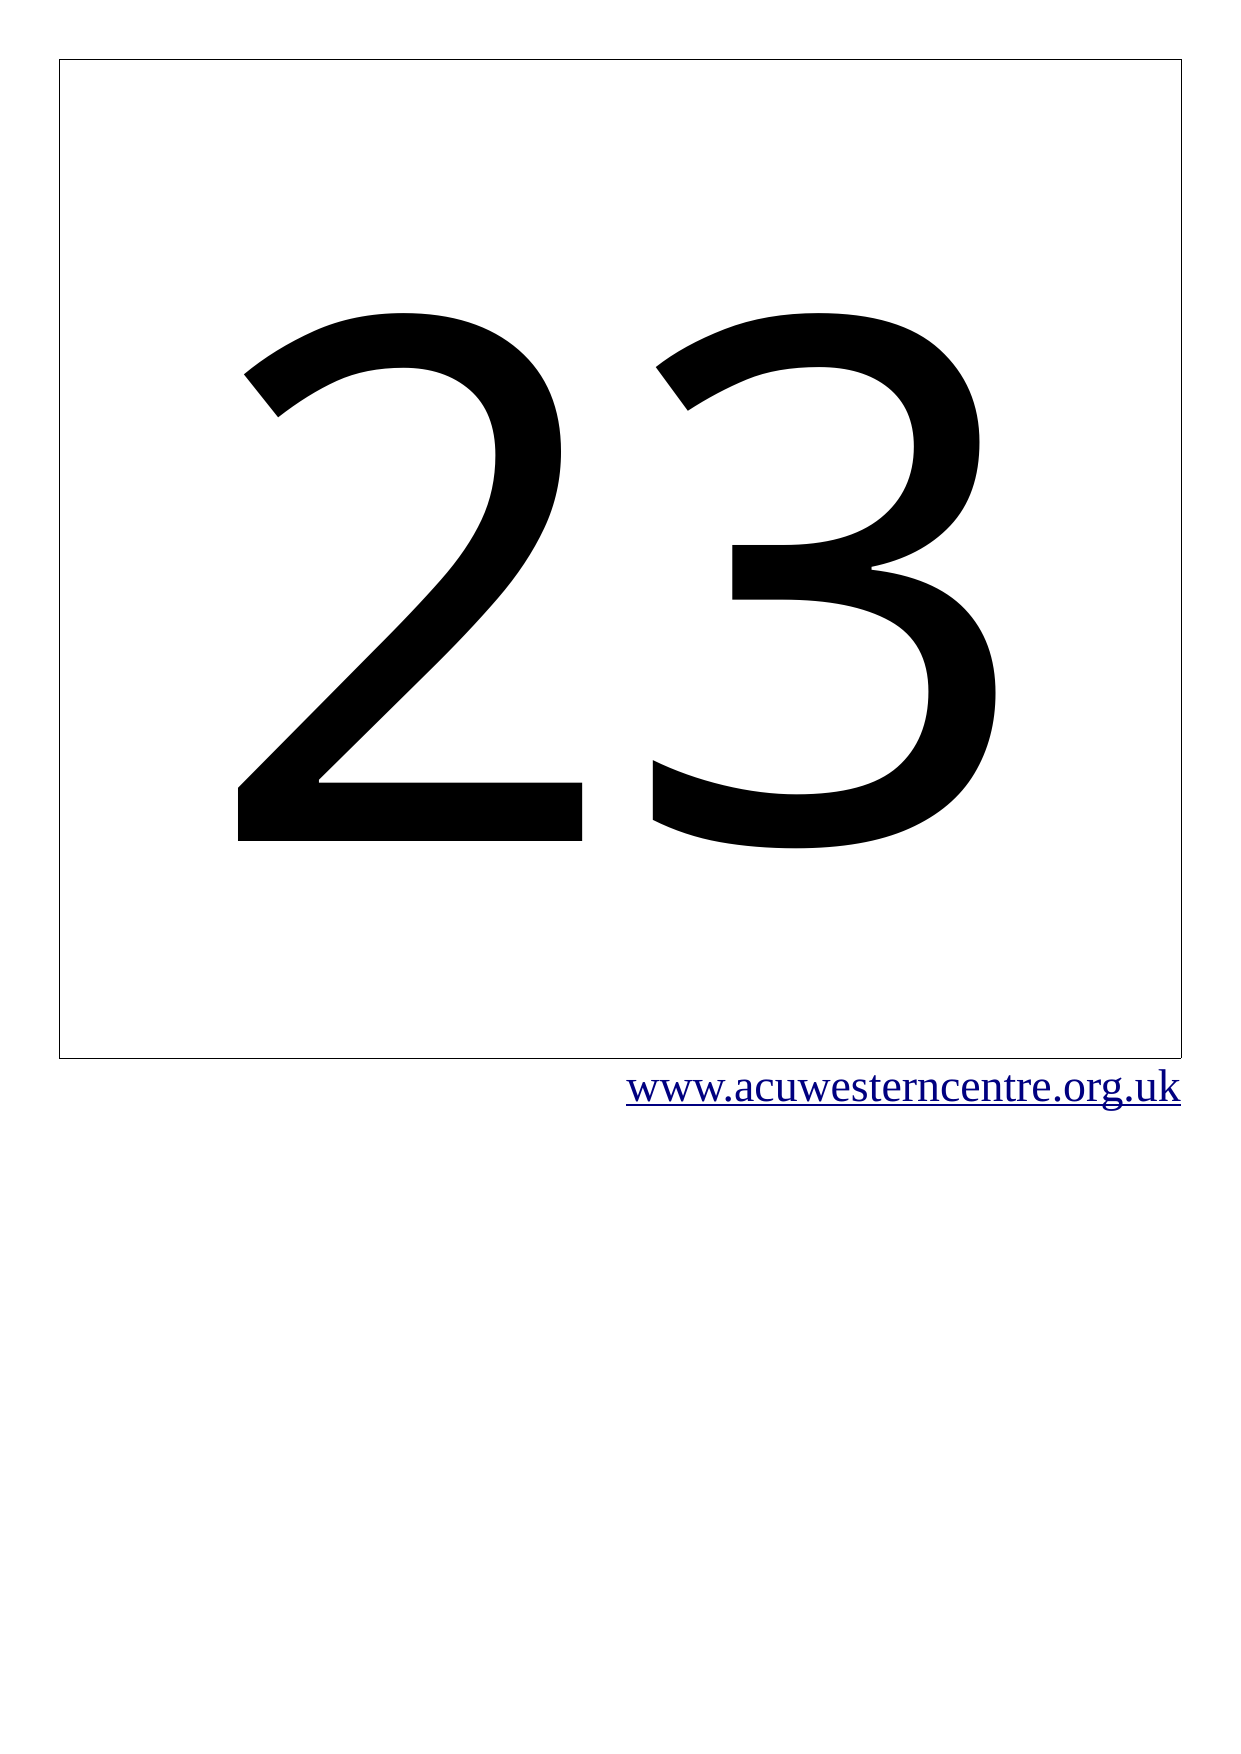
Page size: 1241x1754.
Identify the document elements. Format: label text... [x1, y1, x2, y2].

text 23 [60, 60, 1181, 1058]
text www.acuwesterncentre.org.uk [59, 1059, 1181, 1111]
